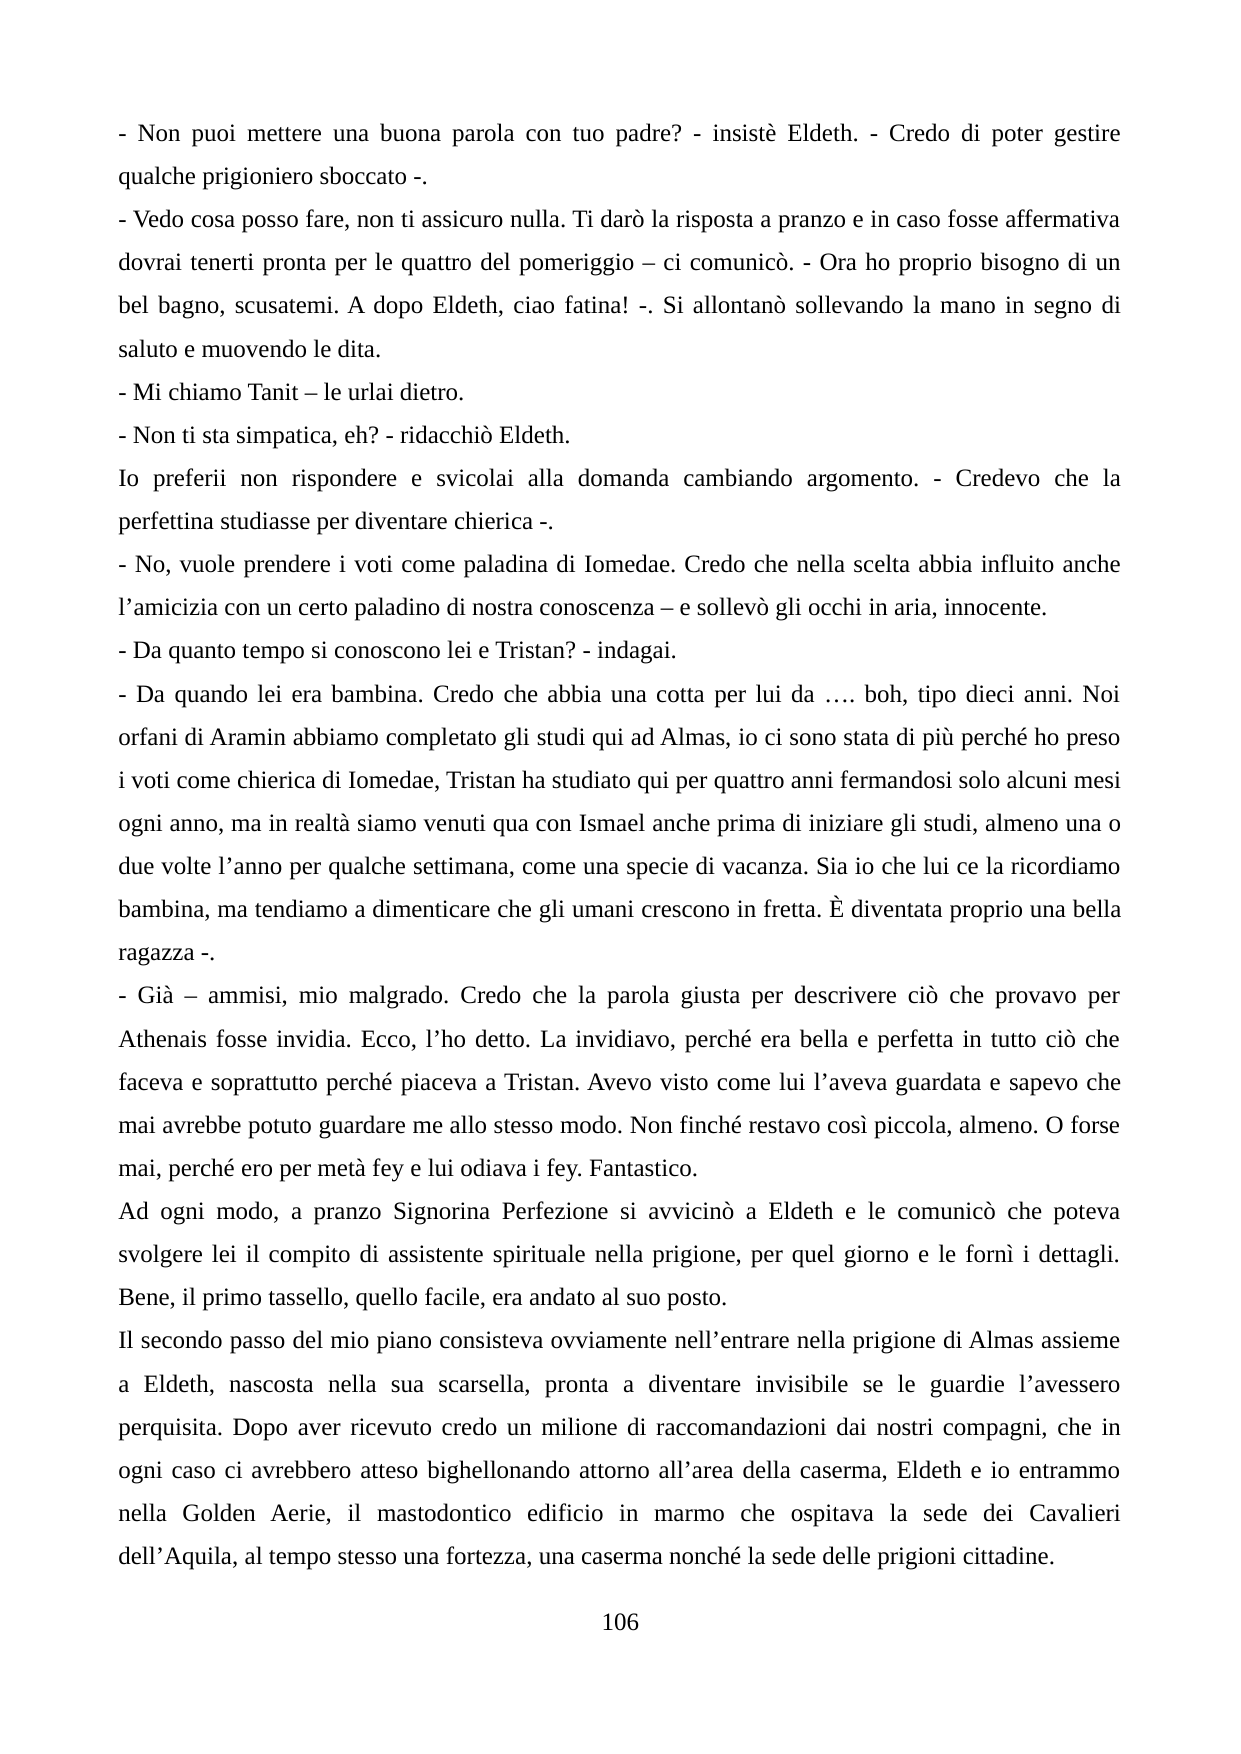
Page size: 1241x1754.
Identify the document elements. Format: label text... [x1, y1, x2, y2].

text - Da quando lei era bambina. Credo che abbia una cotta per lui da …. boh, tipo dieci anni. Noi orfani di Aramin abbiamo completato gli studi qui ad Almas, io ci sono stata di più perché ho preso i voti come chierica di Iomedae, Tristan ha studiato qui per quattro anni fermandosi solo alcuni mesi ogni anno, ma in realtà siamo venuti qua con Ismael anche prima di iniziare gli studi, almeno una o due volte l’anno per qualche settimana, come una specie di vacanza. Sia io che lui ce la ricordiamo bambina, ma tendiamo a dimenticare che gli umani crescono in fretta. È diventata proprio una bella ragazza -. [118, 679, 1122, 966]
text - Non ti sta simpatica, eh? - ridacchiò Eldeth. [118, 420, 1122, 449]
text - Vedo cosa posso fare, non ti assicuro nulla. Ti darò la risposta a pranzo e in caso fosse affermativa dovrai tenerti pronta per le quattro del pomeriggio – ci comunicò. - Ora ho proprio bisogno di un bel bagno, scusatemi. A dopo Eldeth, ciao fatina! -. Si allontanò sollevando la mano in segno di saluto e muovendo le dita. [118, 204, 1122, 362]
text Ad ogni modo, a pranzo Signorina Perfezione si avvicinò a Eldeth e le comunicò che poteva svolgere lei il compito di assistente spirituale nella prigione, per quel giorno e le fornì i dettagli. Bene, il primo tassello, quello facile, era andato al suo posto. [118, 1196, 1122, 1311]
text Io preferii non rispondere e svicolai alla domanda cambiando argomento. - Credevo che la perfettina studiasse per diventare chierica -. [118, 463, 1122, 535]
text - No, vuole prendere i voti come paladina di Iomedae. Credo che nella scelta abbia influito anche l’amicizia con un certo paladino di nostra conoscenza – e sollevò gli occhi in aria, innocente. [118, 549, 1122, 621]
text Il secondo passo del mio piano consisteva ovviamente nell’entrare nella prigione di Almas assieme a Eldeth, nascosta nella sua scarsella, pronta a diventare invisibile se le guardie l’avessero perquisita. Dopo aver ricevuto credo un milione di raccomandazioni dai nostri compagni, che in ogni caso ci avrebbero atteso bighellonando attorno all’area della caserma, Eldeth e io entrammo nella Golden Aerie, il mastodontico edificio in marmo che ospitava la sede dei Cavalieri dell’Aquila, al tempo stesso una fortezza, una caserma nonché la sede delle prigioni cittadine. [118, 1326, 1122, 1570]
text - Mi chiamo Tanit – le urlai dietro. [118, 377, 1122, 406]
text - Già – ammisi, mio malgrado. Credo che la parola giusta per descrivere ciò che provavo per Athenais fosse invidia. Ecco, l’ho detto. La invidiavo, perché era bella e perfetta in tutto ciò che faceva e soprattutto perché piaceva a Tristan. Avevo visto come lui l’aveva guardata e sapevo che mai avrebbe potuto guardare me allo stesso modo. Non finché restavo così piccola, almeno. O forse mai, perché ero per metà fey e lui odiava i fey. Fantastico. [118, 981, 1122, 1182]
text - Da quanto tempo si conoscono lei e Tristan? - indagai. [118, 636, 1122, 664]
text - Non puoi mettere una buona parola con tuo padre? - insistè Eldeth. - Credo di poter gestire qualche prigioniero sboccato -. [118, 118, 1122, 190]
